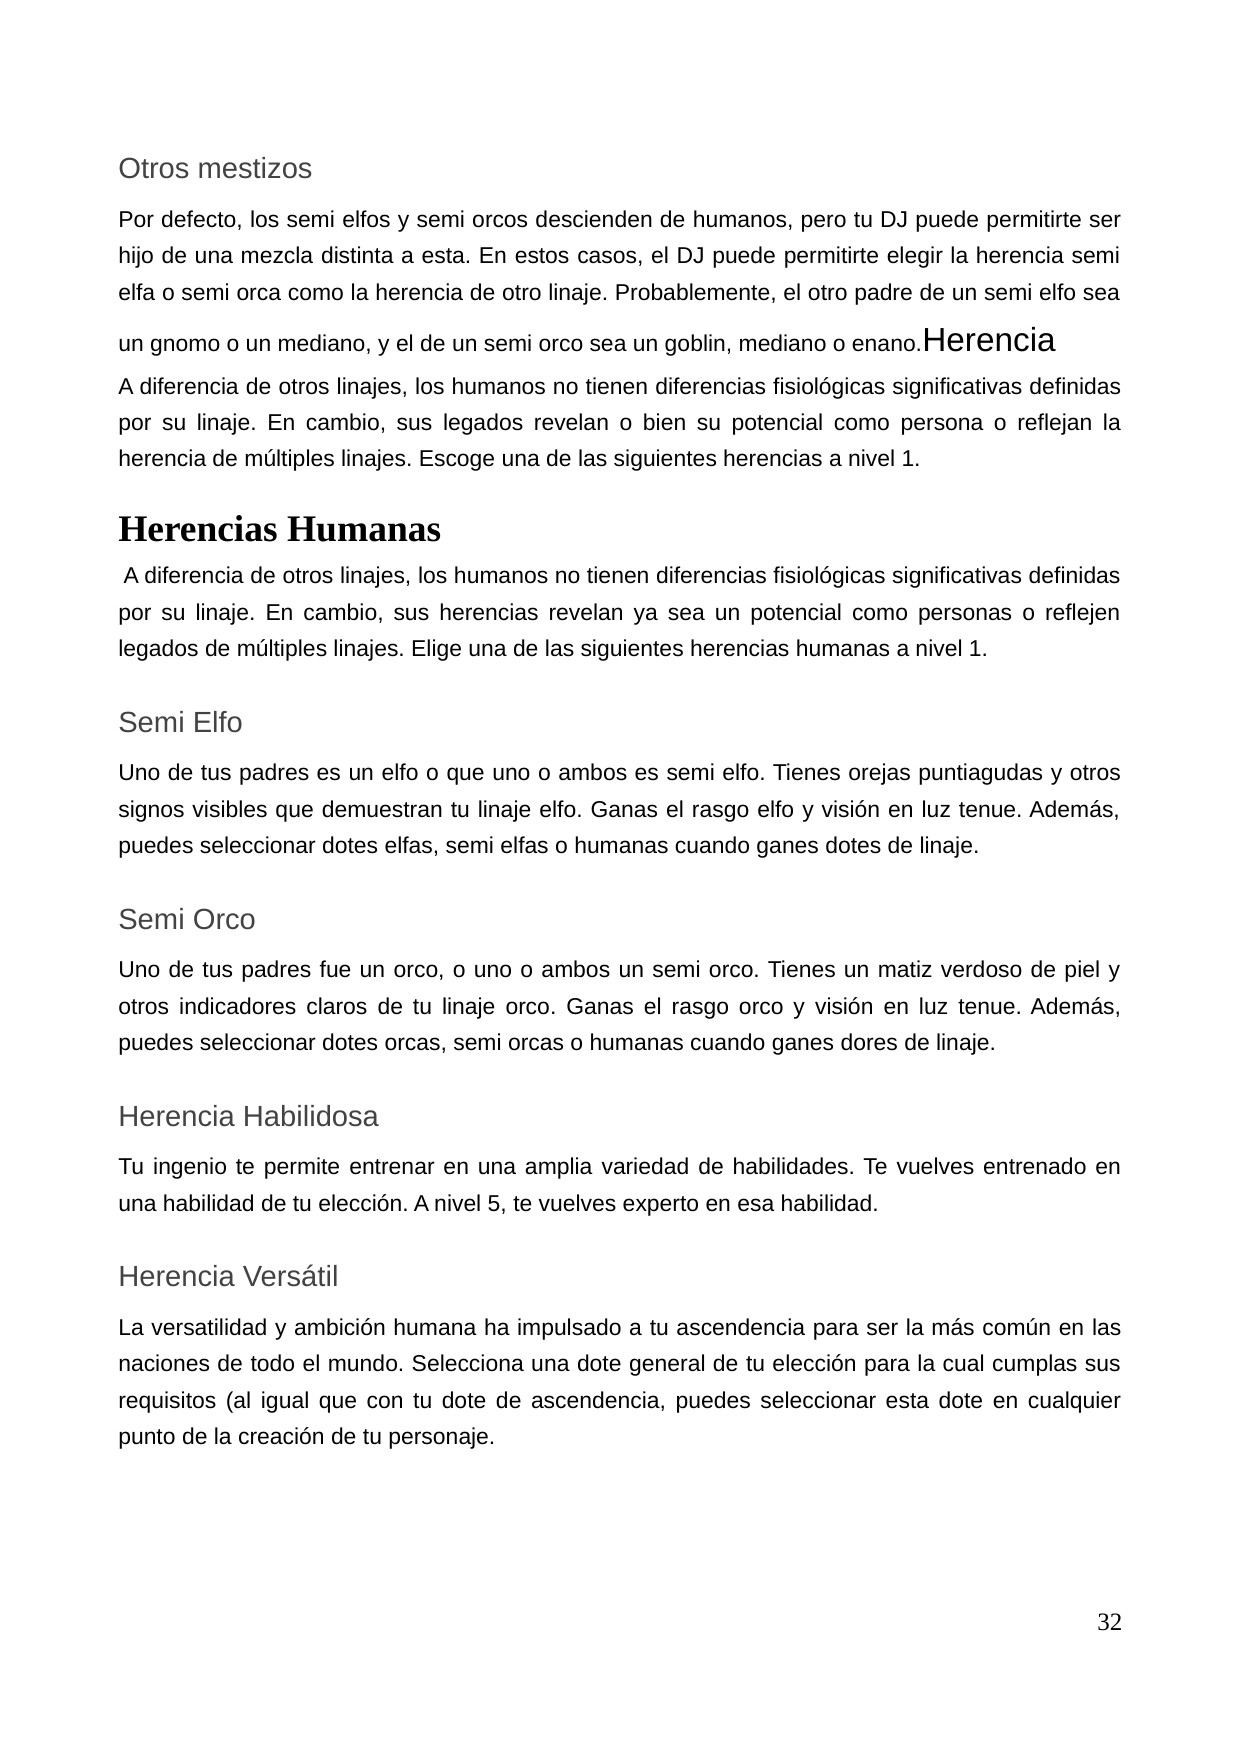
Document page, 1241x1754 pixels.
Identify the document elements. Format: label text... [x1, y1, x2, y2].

text A diferencia de otros linajes, los humanos no tienen diferencias fisiológicas significativas definidas por su linaje. En cambio, sus herencias revelan ya sea un potencial como personas o reflejen legados de múltiples linajes. Elige una de las siguientes herencias humanas a nivel 1. [118, 562, 1122, 661]
subtitle Herencia Versátil [118, 1259, 1122, 1293]
text Uno de tus padres es un elfo o que uno o ambos es semi elfo. Tienes orejas puntiagudas y otros signos visibles que demuestran tu linaje elfo. Ganas el rasgo elfo y visión en luz tenue. Además, puedes seleccionar dotes elfas, semi elfas o humanas cuando ganes dotes de linaje. [118, 759, 1122, 858]
subtitle Herencias Humanas [118, 507, 1122, 550]
subtitle Herencia Habilidosa [118, 1099, 1122, 1132]
subtitle Semi Elfo [118, 705, 1122, 738]
text Tu ingenio te permite entrenar en una amplia variedad de habilidades. Te vuelves entrenado en una habilidad de tu elección. A nivel 5, te vuelves experto en esa habilidad. [118, 1153, 1122, 1216]
text La versatilidad y ambición humana ha impulsado a tu ascendencia para ser la más común en las naciones de todo el mundo. Selecciona una dote general de tu elección para la cual cumplas sus requisitos (al igual que con tu dote de ascendencia, puedes seleccionar esta dote en cualquier punto de la creación de tu personaje. [118, 1314, 1122, 1449]
text Por defecto, los semi elfos y semi orcos descienden de humanos, pero tu DJ puede permitirte ser hijo de una mezcla distinta a esta. En estos casos, el DJ puede permitirte elegir la herencia semi elfa o semi orca como la herencia de otro linaje. Probablemente, el otro padre de un semi elfo sea un gnomo o un mediano, y el de un semi orco sea un goblin, mediano o enano.Herencia [118, 206, 1122, 358]
text Uno de tus padres fue un orco, o uno o ambos un semi orco. Tienes un matiz verdoso de piel y otros indicadores claros de tu linaje orco. Ganas el rasgo orco y visión en luz tenue. Además, puedes seleccionar dotes orcas, semi orcas o humanas cuando ganes dores de linaje. [118, 956, 1122, 1055]
subtitle Semi Orco [118, 902, 1122, 935]
subtitle Otros mestizos [118, 151, 1122, 185]
text A diferencia de otros linajes, los humanos no tienen diferencias fisiológicas significativas definidas por su linaje. En cambio, sus legados revelan o bien su potencial como persona o reflejan la herencia de múltiples linajes. Escoge una de las siguientes herencias a nivel 1. [118, 373, 1122, 472]
